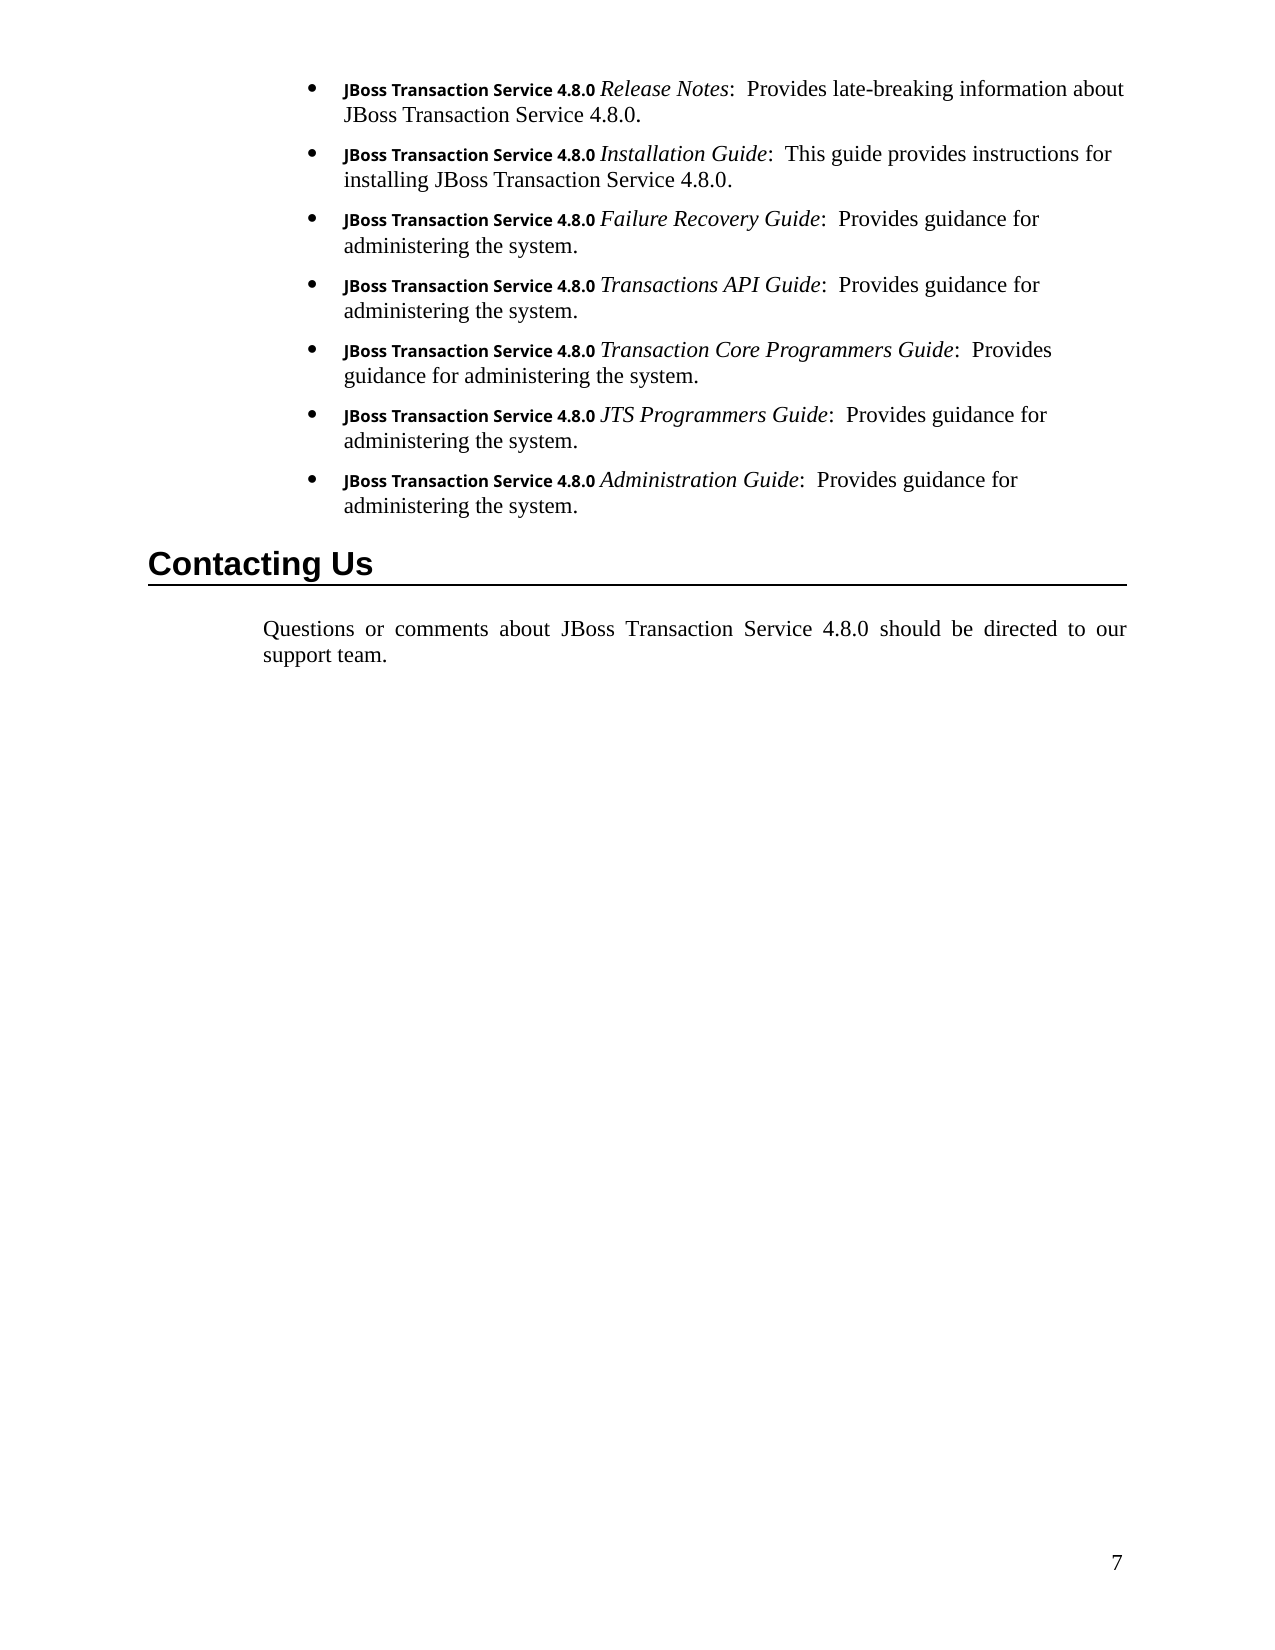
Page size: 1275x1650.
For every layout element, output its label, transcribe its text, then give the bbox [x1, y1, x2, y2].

list JBoss Transaction Service 4.8.0 Failure Recovery Guide: Provides guidance for administering the system. [308, 205, 1127, 258]
list JBoss Transaction Service 4.8.0 Transactions API Guide: Provides guidance for administering the system. [308, 271, 1127, 323]
text Questions or comments about JBoss Transaction Service 4.8.0 should be directed to our support team. [263, 615, 1127, 667]
list JBoss Transaction Service 4.8.0 JTS Programmers Guide: Provides guidance for administering the system. [308, 401, 1127, 454]
list JBoss Transaction Service 4.8.0 Administration Guide: Provides guidance for administering the system. [308, 466, 1127, 519]
list JBoss Transaction Service 4.8.0 Installation Guide: This guide provides instructions for installing JBoss Transaction Service 4.8.0. [308, 140, 1127, 193]
list JBoss Transaction Service 4.8.0 Transaction Core Programmers Guide: Provides guidance for administering the system. [308, 336, 1127, 388]
subtitle Contacting Us [148, 544, 1127, 584]
list JBoss Transaction Service 4.8.0 Release Notes: Provides late-breaking information about JBoss Transaction Service 4.8.0. [308, 75, 1127, 128]
